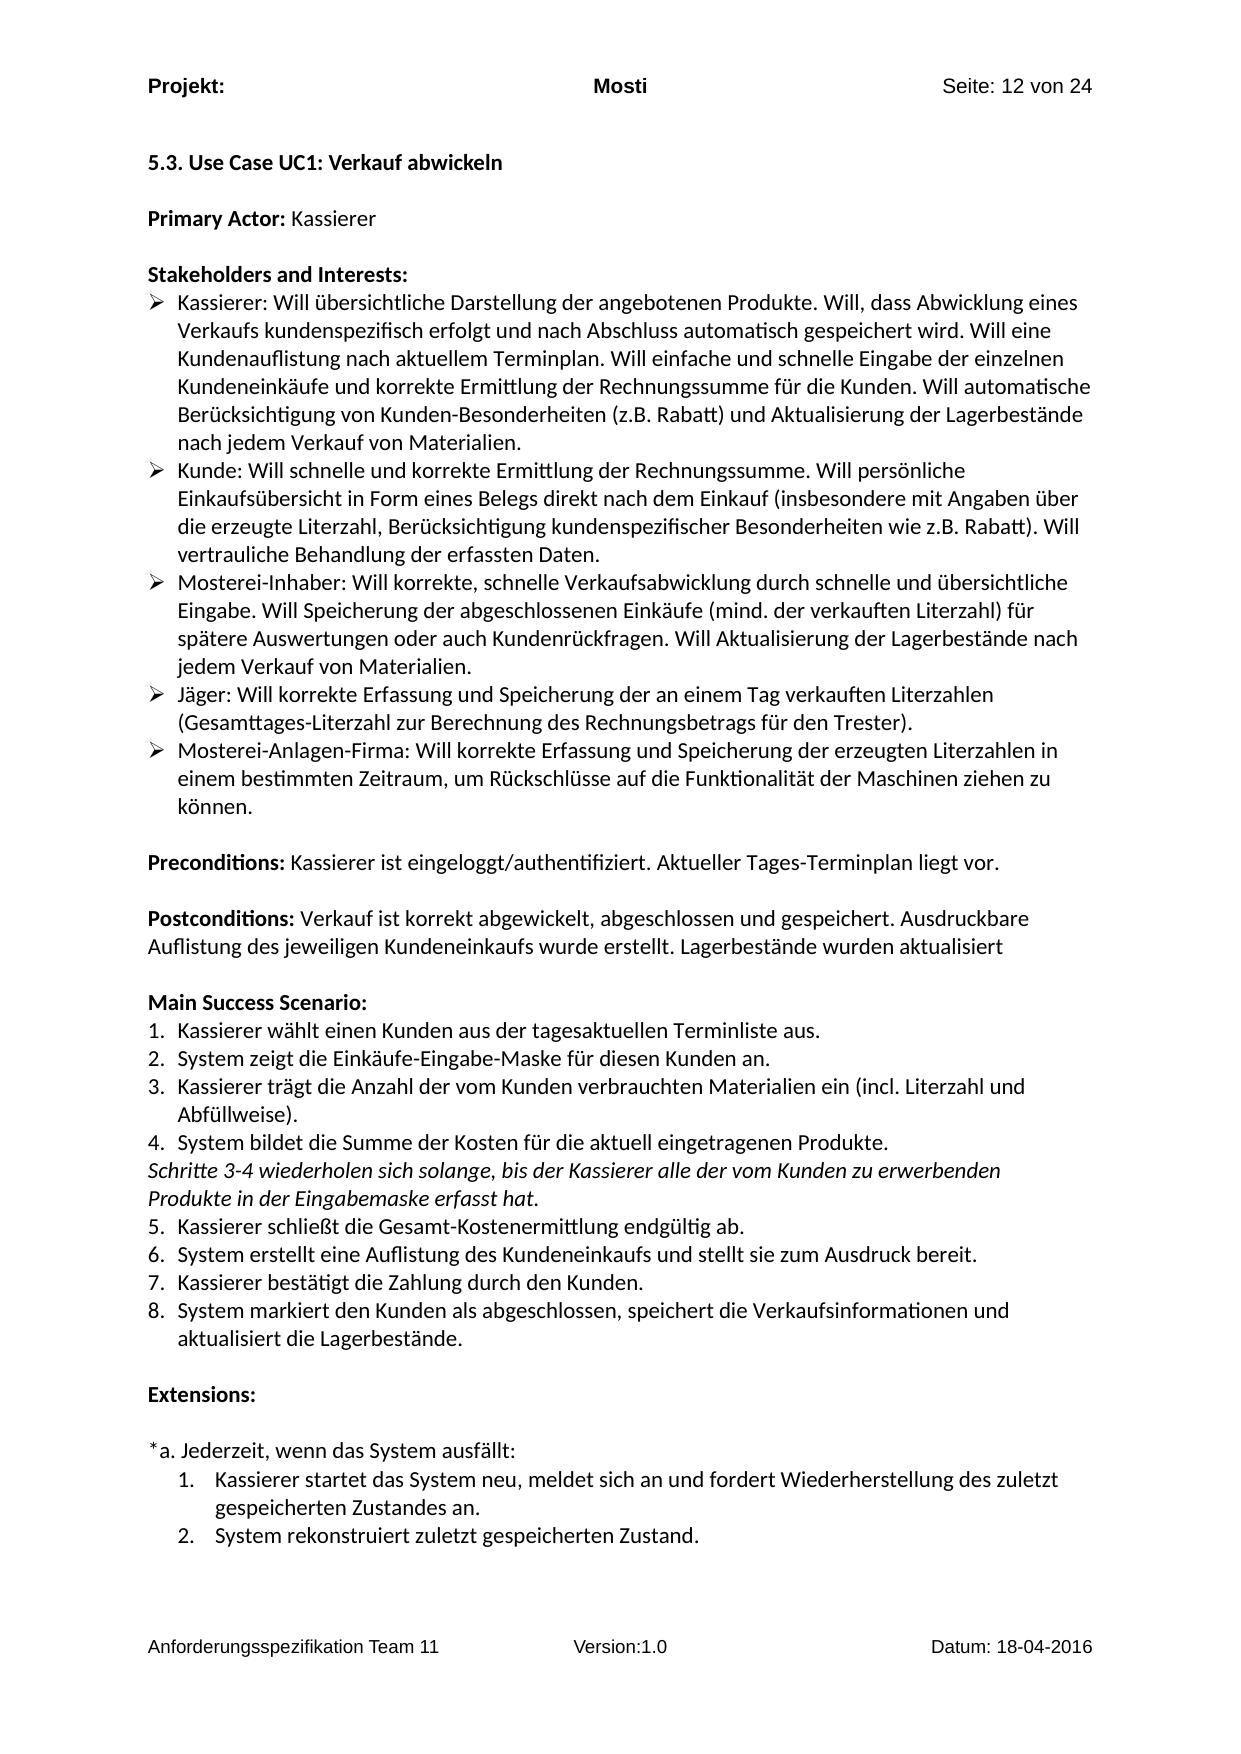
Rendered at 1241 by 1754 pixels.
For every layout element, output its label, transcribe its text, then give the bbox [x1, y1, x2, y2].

list Kassierer wählt einen Kunden aus der tagesaktuellen Terminliste aus. [148, 1016, 1092, 1044]
list System rekonstruiert zuletzt gespeicherten Zustand. [177, 1521, 1092, 1549]
list Mosterei-Anlagen-Firma: Will korrekte Erfassung und Speicherung der erzeugten Literzahlen in einem bestimmten Zeitraum, um Rückschlüsse auf die Funktionalität der Maschinen ziehen zu können. [148, 736, 1092, 820]
list System erstellt eine Auflistung des Kundeneinkaufs und stellt sie zum Ausdruck bereit. [148, 1241, 1092, 1268]
text *a. Jederzeit, wenn das System ausfällt: [148, 1437, 1092, 1465]
subtitle 5.3. Use Case UC1: Verkauf abwickeln [148, 148, 1092, 176]
text Postconditions: Verkauf ist korrekt abgewickelt, abgeschlossen und gespeichert. Ausdruckbare Auflistung des jeweiligen Kundeneinkaufs wurde erstellt. Lagerbestände wurden aktualisiert [148, 904, 1092, 960]
list Kassierer: Will übersichtliche Darstellung der angebotenen Produkte. Will, dass Abwicklung eines Verkaufs kundenspezifisch erfolgt und nach Abschluss automatisch gespeichert wird. Will eine Kundenauflistung nach aktuellem Terminplan. Will einfache und schnelle Eingabe der einzelnen Kundeneinkäufe und korrekte Ermittlung der Rechnungssumme für die Kunden. Will automatische Berücksichtigung von Kunden-Besonderheiten (z.B. Rabatt) und Aktualisierung der Lagerbestände nach jedem Verkauf von Materialien. [148, 288, 1092, 456]
text Extensions: [148, 1381, 1092, 1409]
list System bildet die Summe der Kosten für die aktuell eingetragenen Produkte. [148, 1128, 1092, 1156]
text Primary Actor: Kassierer [148, 204, 1092, 232]
list System zeigt die Einkäufe-Eingabe-Maske für diesen Kunden an. [148, 1044, 1092, 1072]
text Schritte 3-4 wiederholen sich solange, bis der Kassierer alle der vom Kunden zu erwerbenden Produkte in der Eingabemaske erfasst hat. [148, 1156, 1092, 1212]
text Stakeholders and Interests: [148, 260, 1092, 288]
text Preconditions: Kassierer ist eingeloggt/authentifiziert. Aktueller Tages-Terminplan liegt vor. [148, 848, 1092, 876]
list Kassierer trägt die Anzahl der vom Kunden verbrauchten Materialien ein (incl. Literzahl und Abfüllweise). [148, 1072, 1092, 1128]
list System markiert den Kunden als abgeschlossen, speichert die Verkaufsinformationen und aktualisiert die Lagerbestände. [148, 1297, 1092, 1353]
list Kassierer bestätigt die Zahlung durch den Kunden. [148, 1268, 1092, 1297]
list Kassierer startet das System neu, meldet sich an und fordert Wiederherstellung des zuletzt gespeicherten Zustandes an. [177, 1465, 1092, 1521]
list Jäger: Will korrekte Erfassung und Speicherung der an einem Tag verkauften Literzahlen (Gesamttages-Literzahl zur Berechnung des Rechnungsbetrags für den Trester). [148, 680, 1092, 736]
list Kassierer schließt die Gesamt-Kostenermittlung endgültig ab. [148, 1212, 1092, 1241]
text Main Success Scenario: [148, 988, 1092, 1016]
list Kunde: Will schnelle und korrekte Ermittlung der Rechnungssumme. Will persönliche Einkaufsübersicht in Form eines Belegs direkt nach dem Einkauf (insbesondere mit Angaben über die erzeugte Literzahl, Berücksichtigung kundenspezifischer Besonderheiten wie z.B. Rabatt). Will vertrauliche Behandlung der erfassten Daten. [148, 456, 1092, 568]
list Mosterei-Inhaber: Will korrekte, schnelle Verkaufsabwicklung durch schnelle und übersichtliche Eingabe. Will Speicherung der abgeschlossenen Einkäufe (mind. der verkauften Literzahl) für spätere Auswertungen oder auch Kundenrückfragen. Will Aktualisierung der Lagerbestände nach jedem Verkauf von Materialien. [148, 568, 1092, 680]
